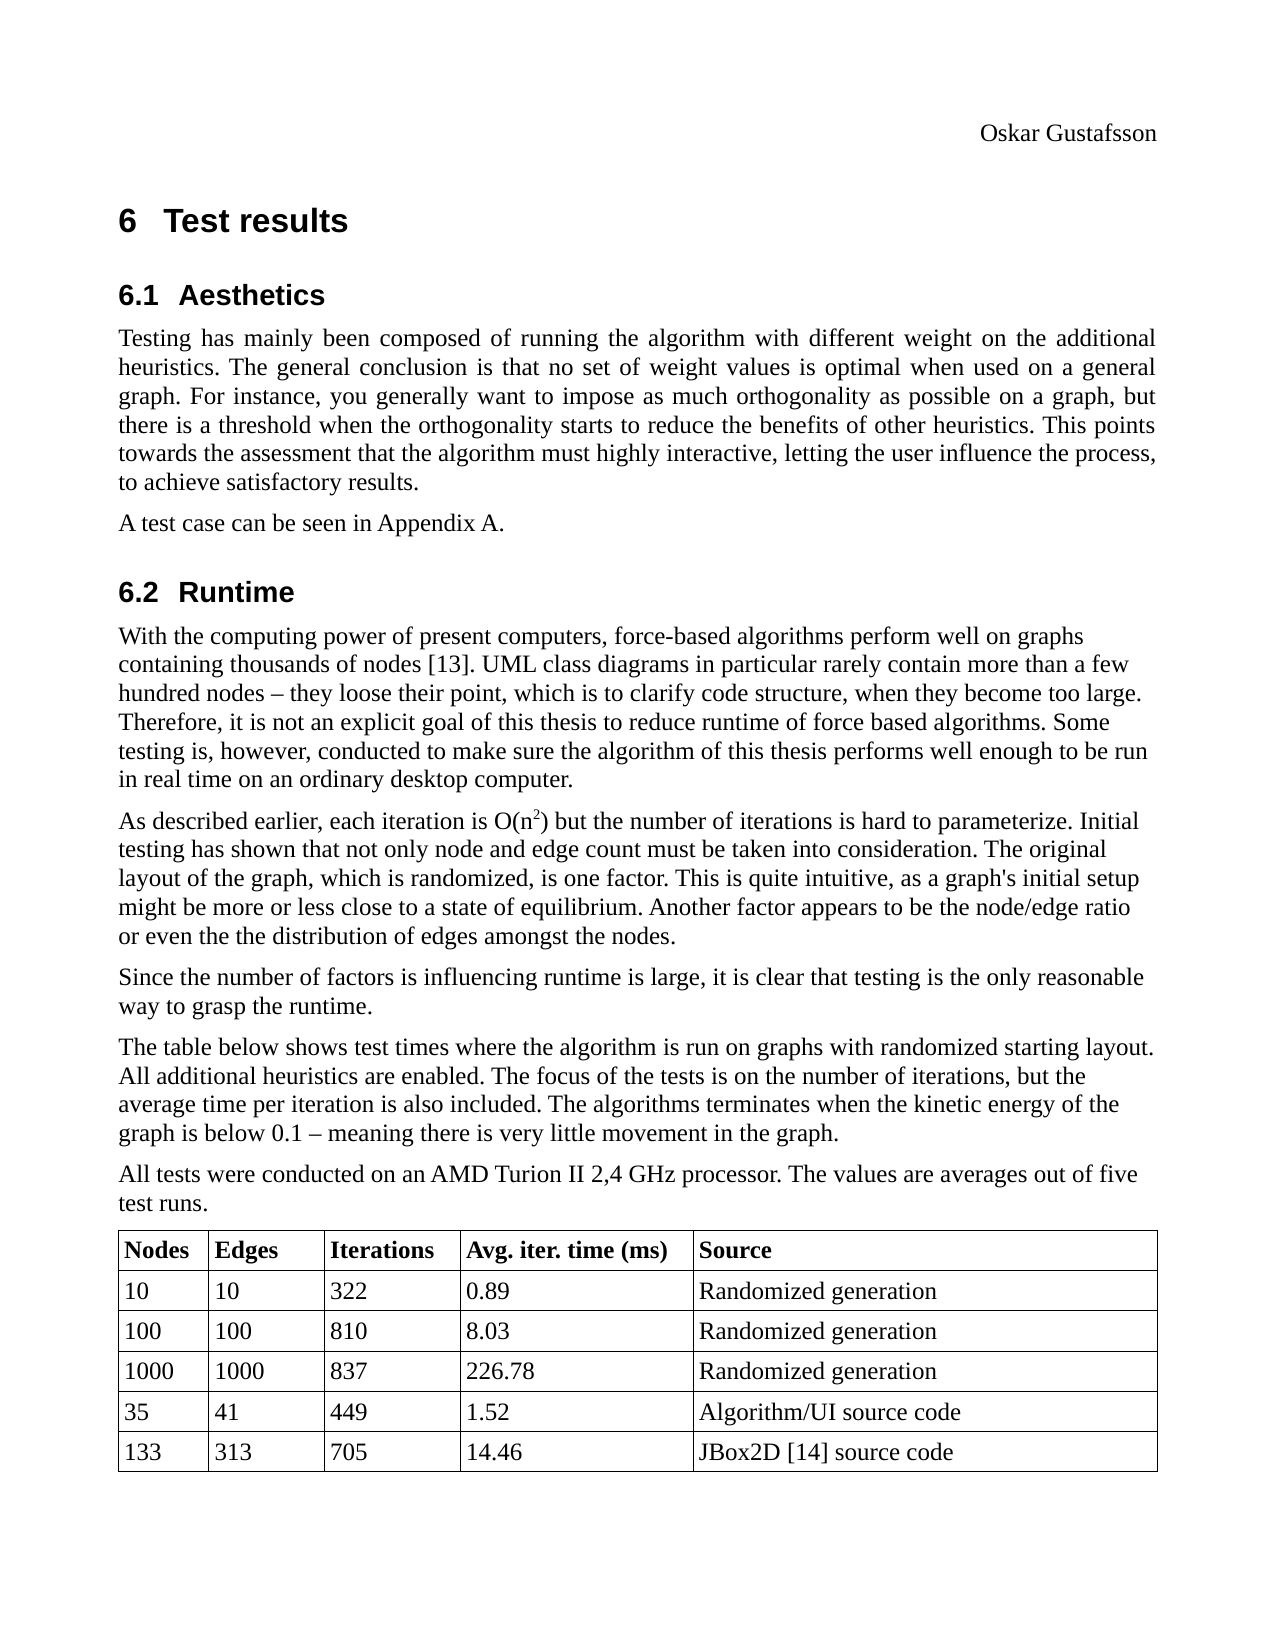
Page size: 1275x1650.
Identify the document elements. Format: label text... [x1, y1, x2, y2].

text All tests were conducted on an AMD Turion II 2,4 GHz processor. The values are averages out of five test runs. [118, 1159, 1157, 1217]
table_cell 313 [209, 1432, 324, 1471]
table_cell 100 [119, 1311, 208, 1351]
subtitle Runtime [118, 575, 1157, 608]
table_header Iterations [325, 1231, 460, 1270]
table_cell 837 [325, 1352, 460, 1391]
table_cell 0.89 [461, 1271, 693, 1310]
table_cell JBox2D [14] source code [694, 1432, 1157, 1471]
text As described earlier, each iteration is O(n2) but the number of iterations is hard to parameterize. Initial testing has shown that not only node and edge count must be taken into consideration. The original layout of the graph, which is randomized, is one factor. This is quite intuitive, as a graph's initial setup might be more or less close to a state of equilibrium. Another factor appears to be the node/edge ratio or even the the distribution of edges amongst the nodes. [118, 806, 1157, 949]
table_cell 133 [119, 1432, 208, 1471]
table_cell 705 [325, 1432, 460, 1471]
table_cell Randomized generation [694, 1311, 1157, 1351]
table_cell 10 [119, 1271, 208, 1310]
table_cell 1000 [209, 1352, 324, 1391]
table_cell 1000 [119, 1352, 208, 1391]
table_cell 8.03 [461, 1311, 693, 1351]
text With the computing power of present computers, force-based algorithms perform well on graphs containing thousands of nodes [13]. UML class diagrams in particular rarely contain more than a few hundred nodes – they loose their point, which is to clarify code structure, when they become too large. Therefore, it is not an explicit goal of this thesis to reduce runtime of force based algorithms. Some testing is, however, conducted to make sure the algorithm of this thesis performs well enough to be run in real time on an ordinary desktop computer. [118, 621, 1157, 793]
table_cell 1.52 [461, 1392, 693, 1431]
table_cell 41 [209, 1392, 324, 1431]
table_cell 810 [325, 1311, 460, 1351]
table_cell 35 [119, 1392, 208, 1431]
table_header Edges [209, 1231, 324, 1270]
table_header Source [694, 1231, 1157, 1270]
text The table below shows test times where the algorithm is run on graphs with randomized starting layout. All additional heuristics are enabled. The focus of the tests is on the number of iterations, but the average time per iteration is also included. The algorithms terminates when the kinetic energy of the graph is below 0.1 – meaning there is very little movement in the graph. [118, 1032, 1157, 1147]
table_cell 100 [209, 1311, 324, 1351]
table_cell Algorithm/UI source code [694, 1392, 1157, 1431]
table_cell 322 [325, 1271, 460, 1310]
subtitle Test results [118, 201, 1157, 240]
table_header Nodes [119, 1231, 208, 1270]
text A test case can be seen in Appendix A. [118, 508, 1157, 537]
text Testing has mainly been composed of running the algorithm with different weight on the additional heuristics. The general conclusion is that no set of weight values is optimal when used on a general graph. For instance, you generally want to impose as much orthogonality as possible on a graph, but there is a threshold when the orthogonality starts to reduce the benefits of other heuristics. This points towards the assessment that the algorithm must highly interactive, letting the user influence the process, to achieve satisfactory results. [118, 323, 1157, 496]
subtitle Aesthetics [118, 277, 1157, 311]
table_cell 226.78 [461, 1352, 693, 1391]
table_cell 14.46 [461, 1432, 693, 1471]
table_cell Randomized generation [694, 1352, 1157, 1391]
table_cell Randomized generation [694, 1271, 1157, 1310]
table_cell 449 [325, 1392, 460, 1431]
table_header Avg. iter. time (ms) [461, 1231, 693, 1270]
text Since the number of factors is influencing runtime is large, it is clear that testing is the only reasonable way to grasp the runtime. [118, 962, 1157, 1019]
table_cell 10 [209, 1271, 324, 1310]
